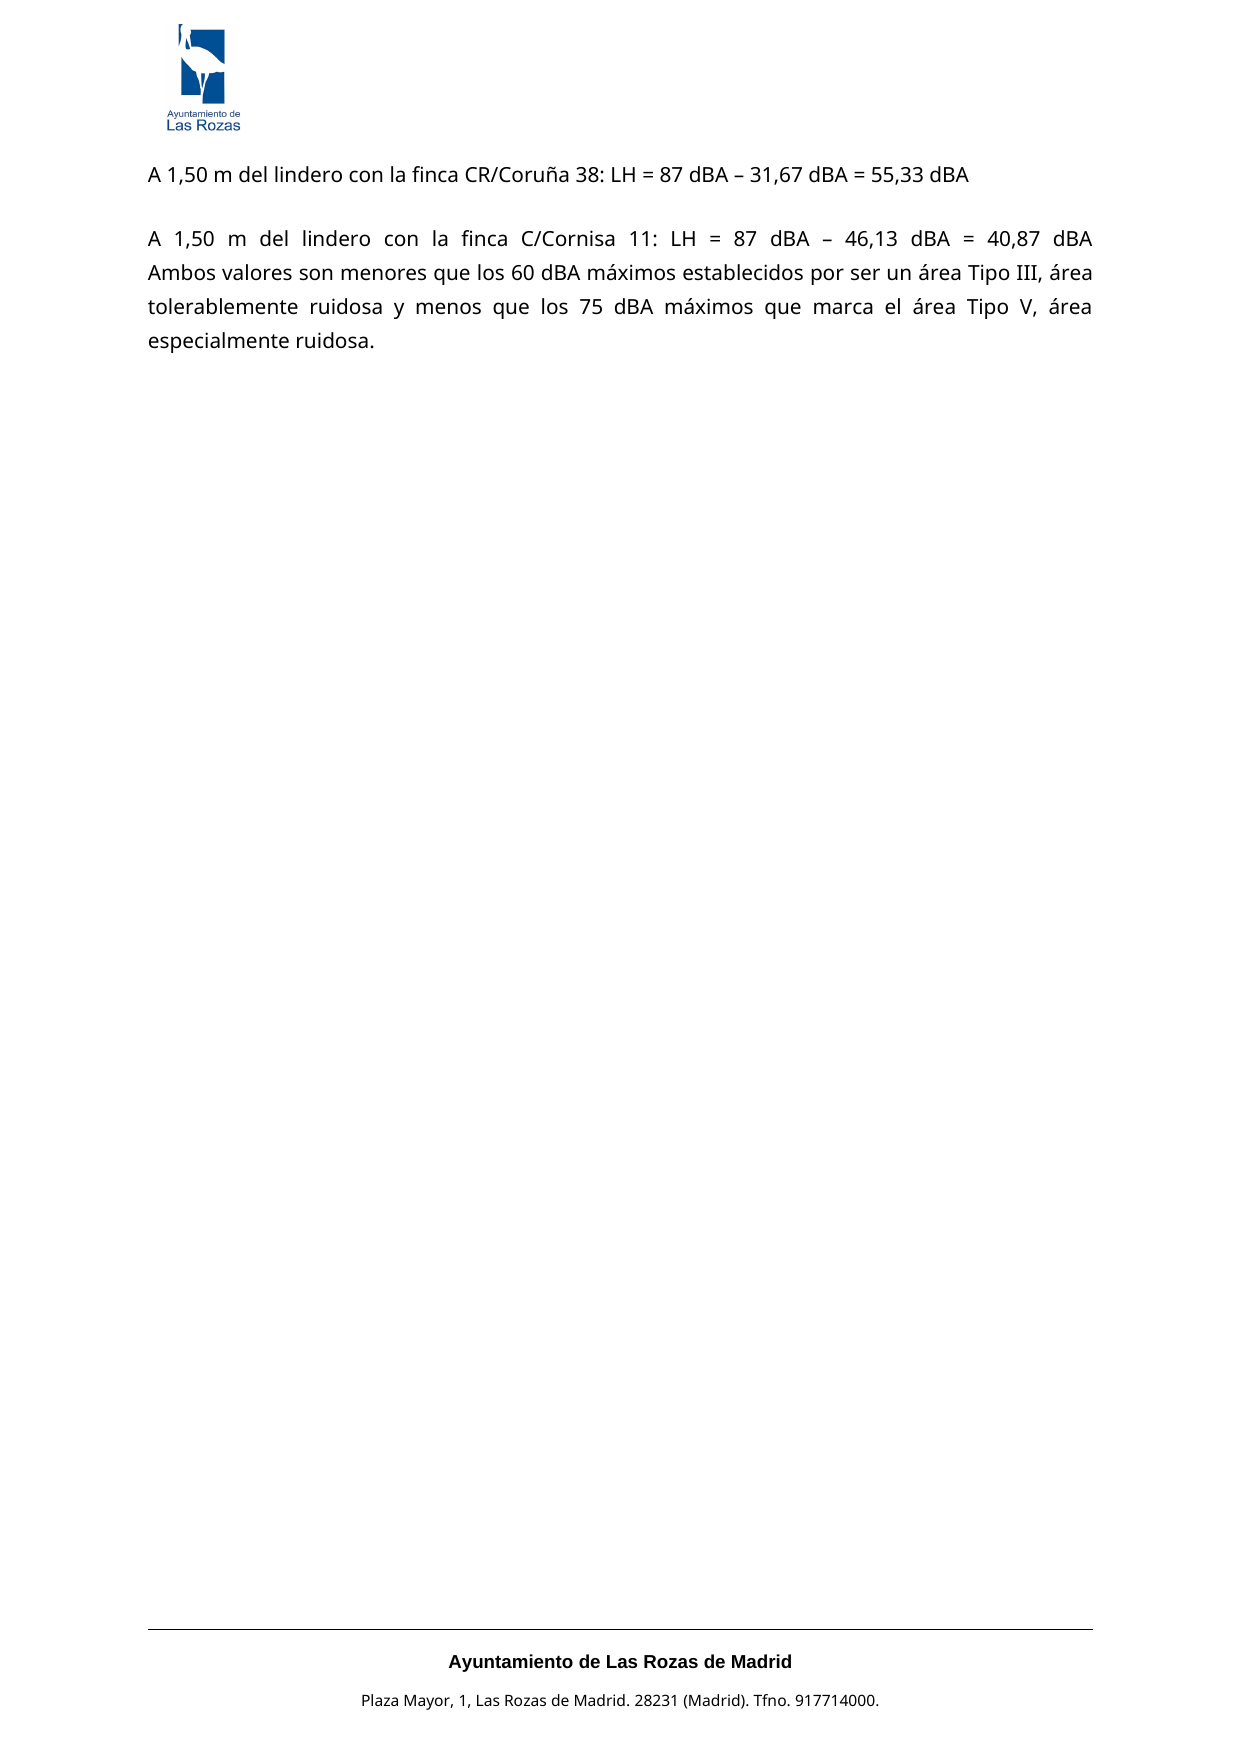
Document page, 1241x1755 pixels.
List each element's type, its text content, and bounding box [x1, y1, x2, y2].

text A 1,50 m del lindero con la finca C/Cornisa 11: LH = 87 dBA – 46,13 dBA = 40,87 dBA Ambos valores son menores que los 60 dBA máximos establecidos por ser un área Tipo III, área tolerablemente ruidosa y menos que los 75 dBA máximos que marca el área Tipo V, área especialmente ruidosa. [148, 224, 1093, 354]
text A 1,50 m del lindero con la finca CR/Coruña 38: LH = 87 dBA – 31,67 dBA = 55,33 dBA [148, 160, 1105, 188]
